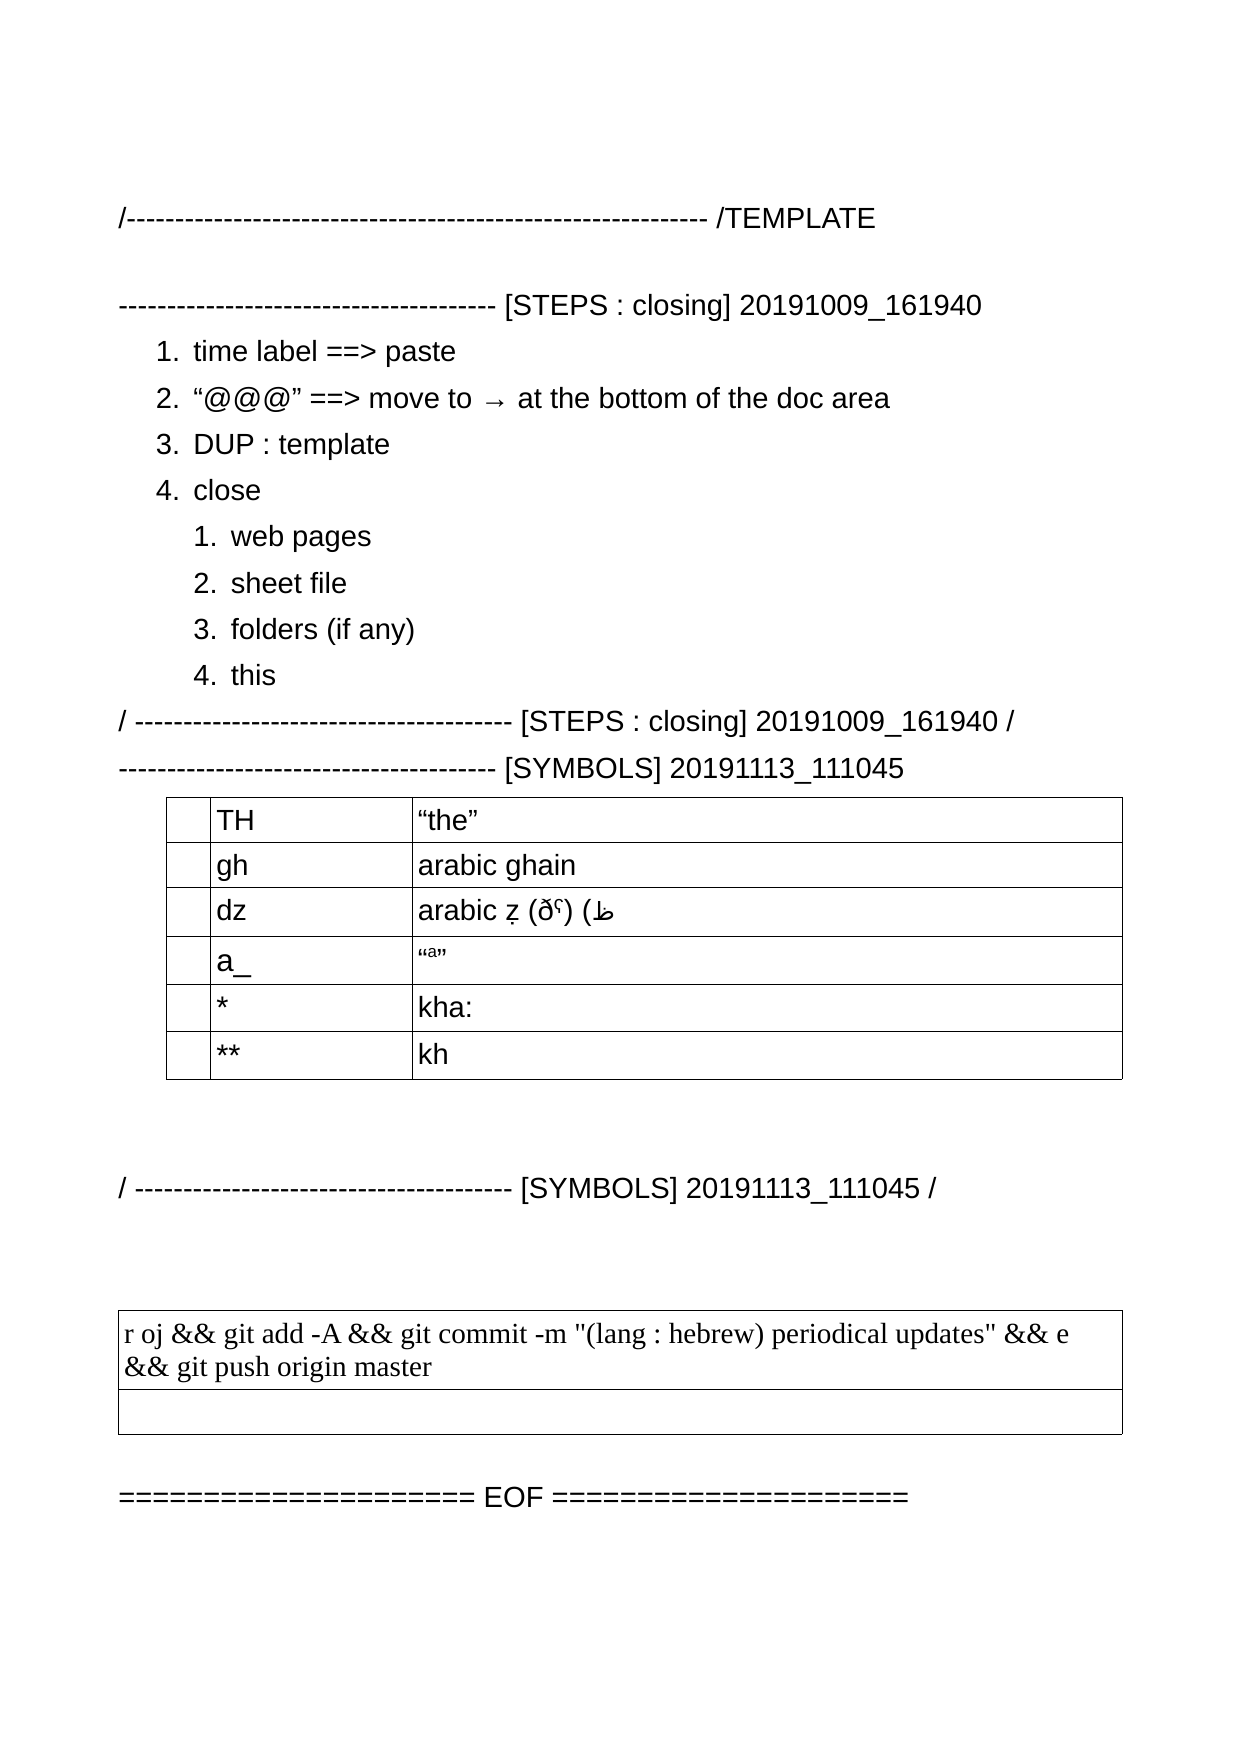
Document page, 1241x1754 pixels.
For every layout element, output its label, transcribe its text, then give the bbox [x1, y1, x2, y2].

text / --------------------------------------- [SYMBOLS] 20191113_111045 / [118, 1171, 1122, 1205]
list DUP : template [156, 427, 1122, 460]
table_cell [167, 1032, 210, 1079]
table_header r oj && git add -A && git commit -m "(lang : hebrew) periodical updates" && e && git push origin master [119, 1311, 1122, 1389]
list web pages [193, 519, 1122, 553]
table_cell [167, 985, 210, 1031]
table_cell dz [211, 888, 412, 936]
text / --------------------------------------- [STEPS : closing] 20191009_161940 / [118, 704, 1122, 738]
table_header “the” [413, 798, 1122, 842]
table_cell kh [413, 1032, 1122, 1079]
table_cell ** [211, 1032, 412, 1079]
text /------------------------------------------------------------ /TEMPLATE [118, 201, 1122, 234]
table_cell [119, 1390, 1122, 1434]
text ===================== EOF ===================== [118, 1480, 1122, 1514]
table_header TH [211, 798, 412, 842]
table_cell [167, 937, 210, 984]
table_cell [167, 843, 210, 887]
list time label ==> paste [156, 334, 1122, 368]
table_cell “a” [413, 937, 1122, 984]
table_cell arabic ghain [413, 843, 1122, 887]
table_cell [167, 888, 210, 936]
text --------------------------------------- [SYMBOLS] 20191113_111045 [118, 751, 1122, 784]
table_cell gh [211, 843, 412, 887]
table_cell a_ [211, 937, 412, 984]
table_cell arabic ẓ (ðˁ) (ظ [413, 888, 1122, 936]
list “@@@” ==> move to → at the bottom of the doc area [156, 381, 1122, 414]
list folders (if any) [193, 612, 1122, 645]
table_header [167, 798, 210, 842]
list this [193, 658, 1122, 692]
table_cell * [211, 985, 412, 1031]
text --------------------------------------- [STEPS : closing] 20191009_161940 [118, 288, 1122, 322]
list sheet file [193, 566, 1122, 599]
table_cell kha: [413, 985, 1122, 1031]
list close [156, 473, 1122, 507]
